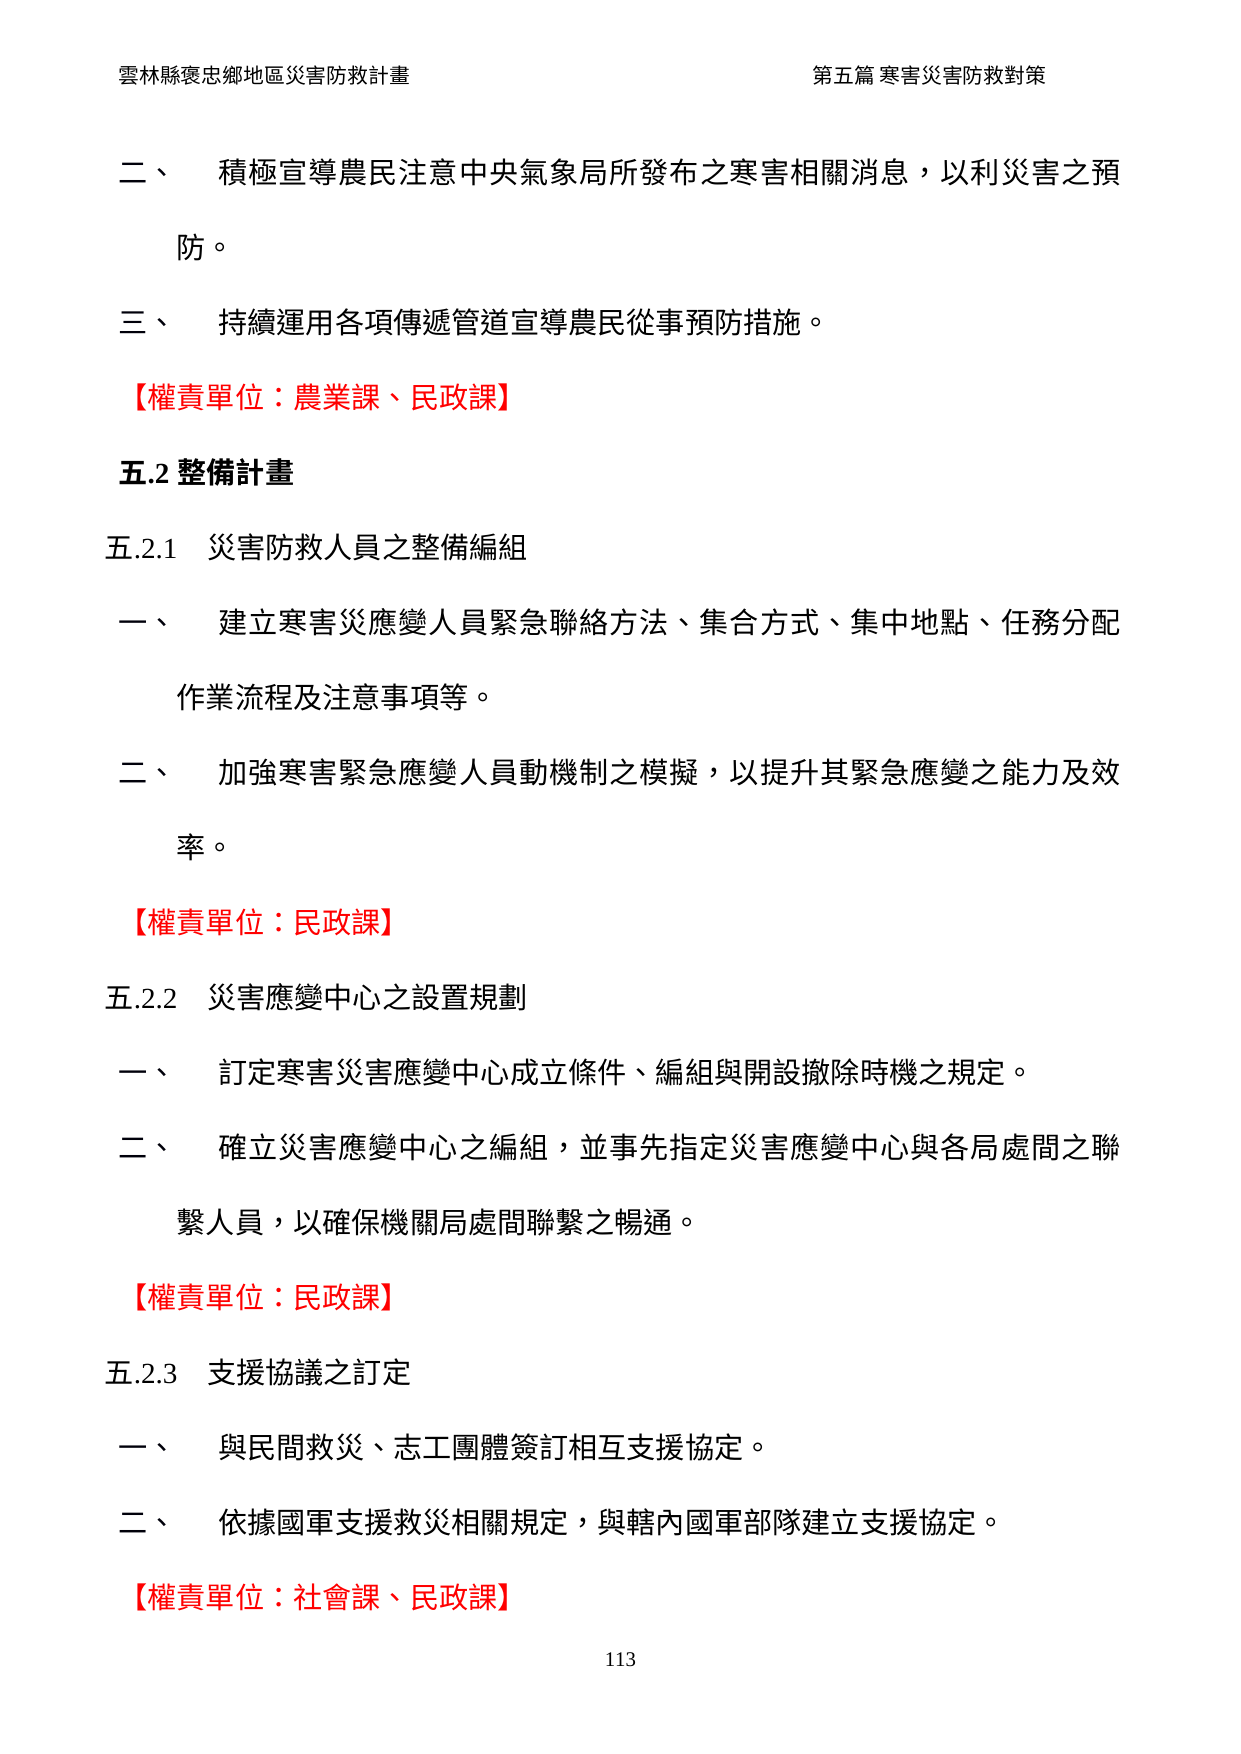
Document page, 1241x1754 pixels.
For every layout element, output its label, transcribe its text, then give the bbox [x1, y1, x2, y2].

list 支援協議之訂定 [177, 1327, 1122, 1402]
list 積極宣導農民注意中央氣象局所發布之寒害相關消息，以利災害之預防。 [118, 127, 1122, 277]
text 【權責單位：民政課】 [118, 877, 1122, 952]
list 建立寒害災應變人員緊急聯絡方法、集合方式、集中地點、任務分配、作業流程及注意事項等。 [118, 577, 1122, 727]
list 整備計畫 [118, 427, 1122, 502]
list 災害防救人員之整備編組 [177, 502, 1122, 577]
list 確立災害應變中心之編組，並事先指定災害應變中心與各局處間之聯繫人員，以確保機關局處間聯繫之暢通。 [118, 1102, 1122, 1252]
list 訂定寒害災害應變中心成立條件、編組與開設撤除時機之規定。 [118, 1027, 1122, 1102]
list 依據國軍支援救災相關規定，與轄內國軍部隊建立支援協定。 [118, 1477, 1122, 1552]
list 與民間救災、志工團體簽訂相互支援協定。 [118, 1402, 1122, 1477]
list 加強寒害緊急應變人員動機制之模擬，以提升其緊急應變之能力及效率。 [118, 727, 1122, 877]
text 【權責單位：民政課】 [118, 1252, 1122, 1327]
text 【權責單位：社會課、民政課】 [118, 1552, 1122, 1627]
text 【權責單位：農業課、民政課】 [118, 352, 1122, 427]
list 持續運用各項傳遞管道宣導農民從事預防措施。 [118, 277, 1122, 352]
list 災害應變中心之設置規劃 [177, 952, 1122, 1027]
